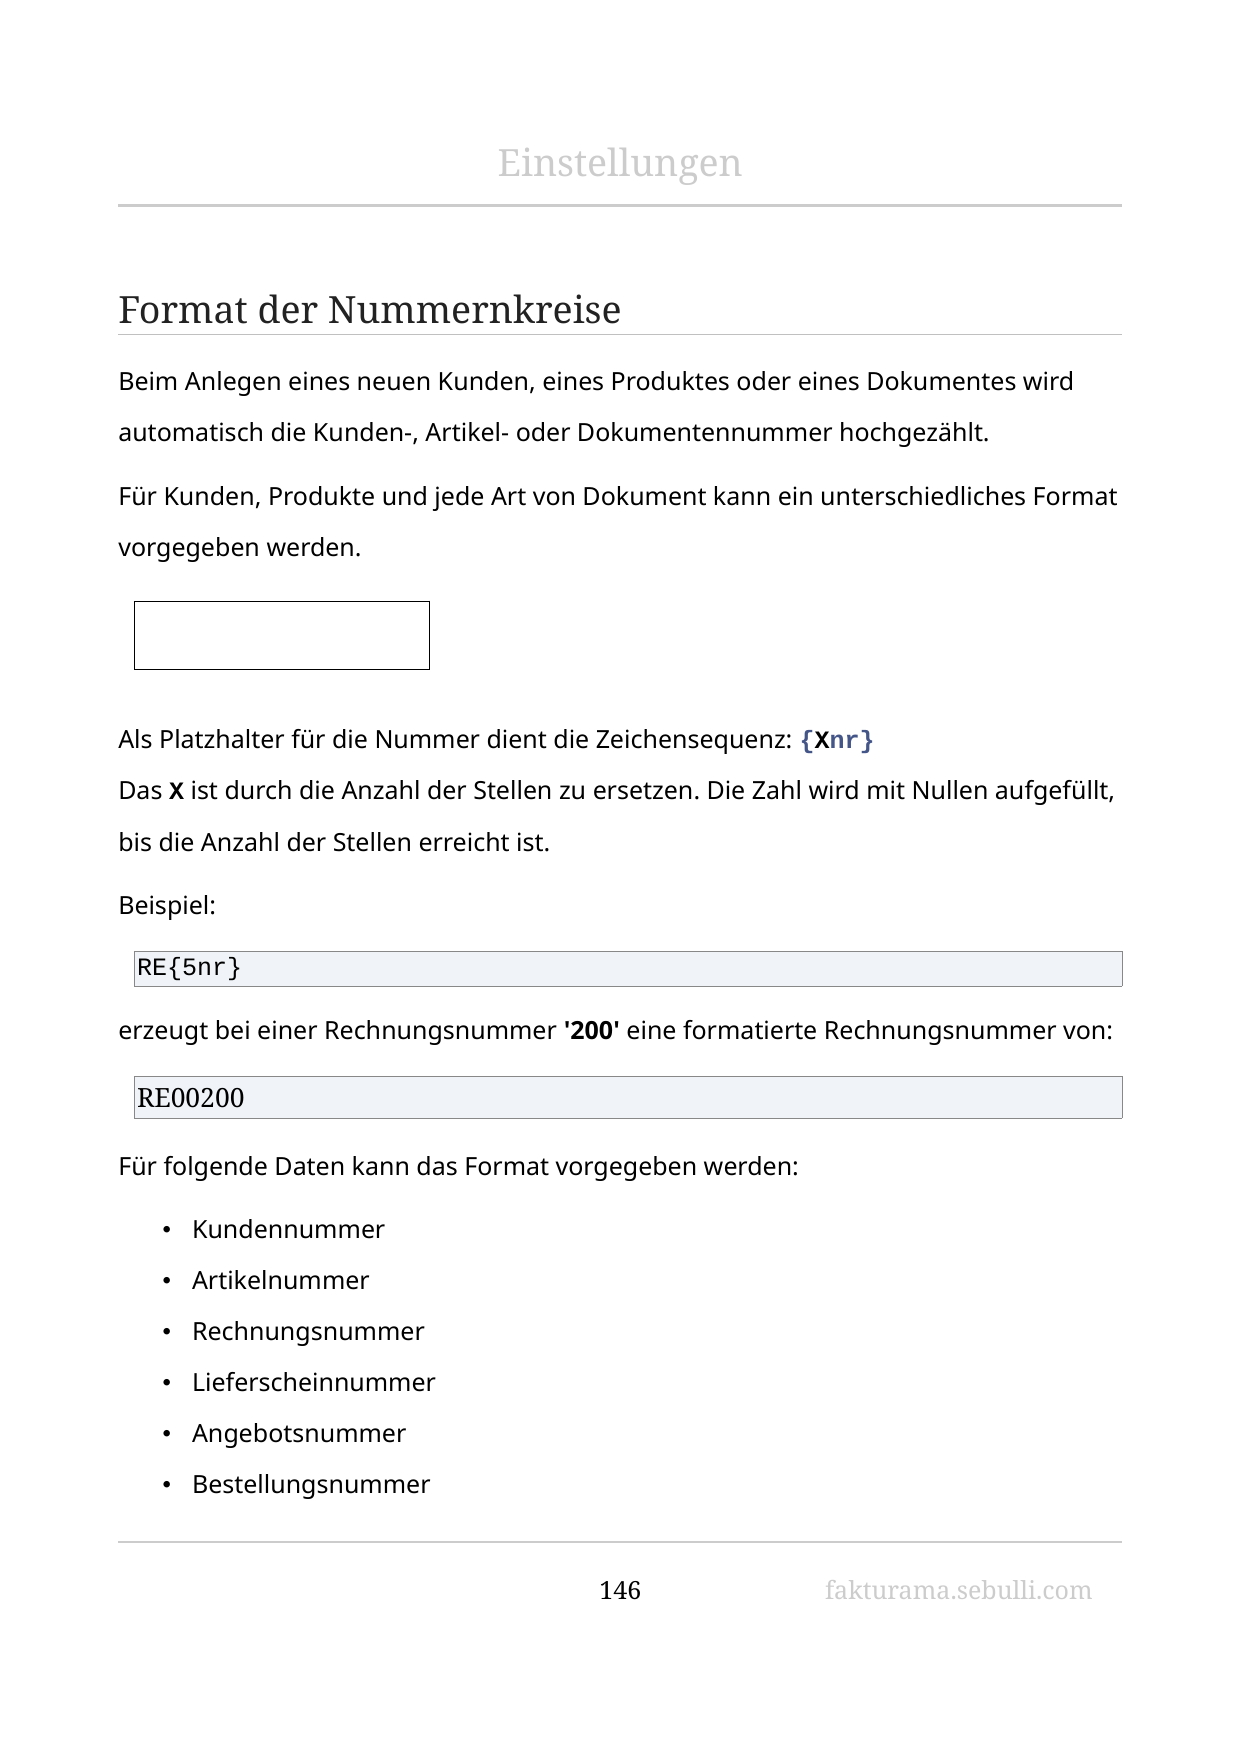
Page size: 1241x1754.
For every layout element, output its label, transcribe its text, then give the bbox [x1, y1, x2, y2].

text RE{5nr} [135, 952, 1122, 986]
text Beispiel: [118, 888, 1122, 922]
text Beim Anlegen eines neuen Kunden, eines Produktes oder eines Dokumentes wird automatisch die Kunden-, Artikel- oder Dokumentennummer hochgezählt. [118, 364, 1122, 449]
text Als Platzhalter für die Nummer dient die Zeichensequenz: {Xnr} Das X ist durch die Anzahl der Stellen zu ersetzen. Die Zahl wird mit Nullen aufgefüllt, bis die Anzahl der Stellen erreicht ist. [118, 722, 1122, 858]
list Kundennummer [162, 1212, 1122, 1246]
text Für Kunden, Produkte und jede Art von Dokument kann ein unterschiedliches Format vorgegeben werden. [118, 478, 1122, 563]
list Artikelnummer [162, 1263, 1122, 1297]
subtitle Format der Nummernkreise [118, 283, 1122, 334]
list Bestellungsnummer [162, 1467, 1122, 1501]
list Angebotsnummer [162, 1416, 1122, 1450]
list Rechnungsnummer [162, 1314, 1122, 1348]
text erzeugt bei einer Rechnungsnummer '200' eine formatierte Rechnungsnummer von: [118, 1012, 1122, 1046]
text Für folgende Daten kann das Format vorgegeben werden: [118, 1148, 1122, 1182]
list Lieferscheinnummer [162, 1365, 1122, 1399]
text RE00200 [135, 1077, 1122, 1118]
